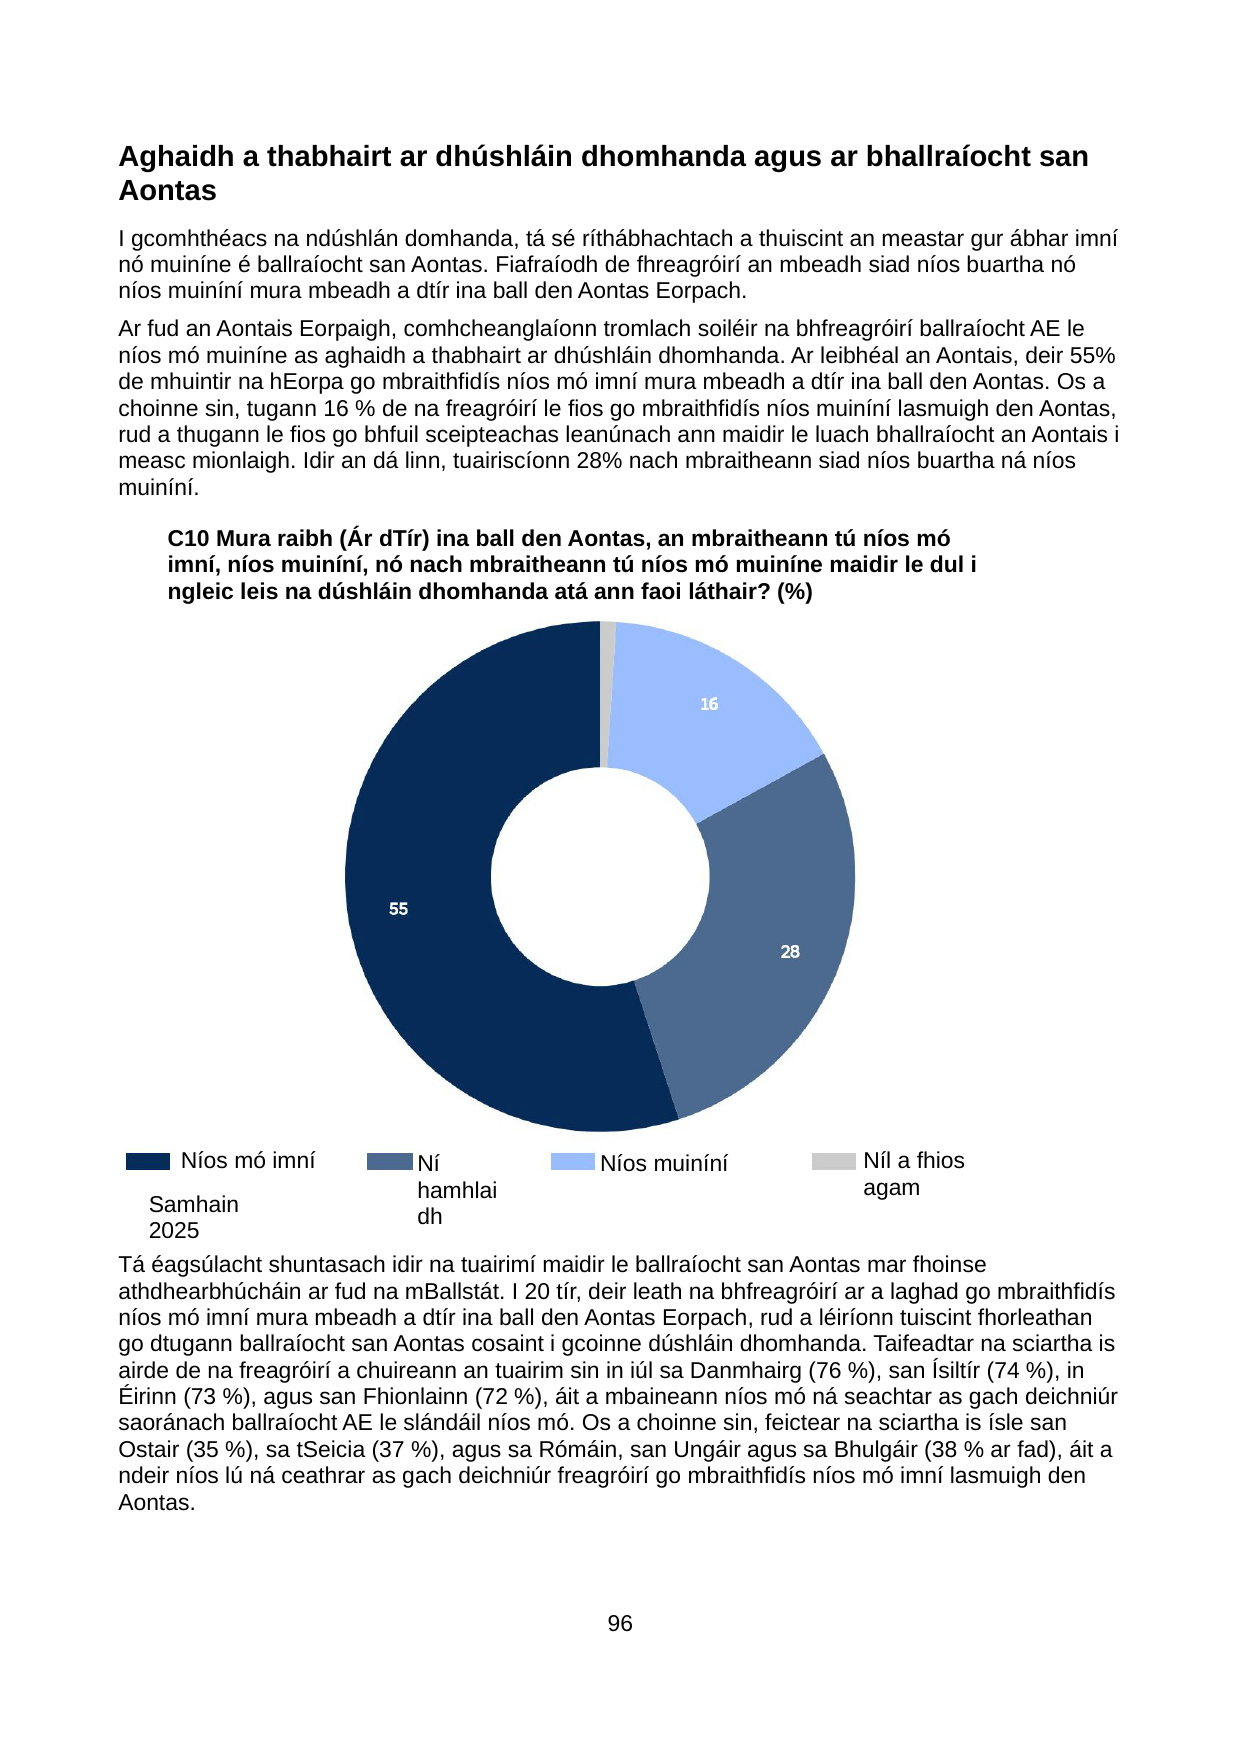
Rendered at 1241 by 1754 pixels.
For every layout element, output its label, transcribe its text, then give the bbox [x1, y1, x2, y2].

subtitle Aghaidh a thabhairt ar dhúshláin dhomhanda agus ar bhallraíocht san Aontas [118, 139, 1122, 206]
picture [118, 1146, 860, 1171]
text I gcomhthéacs na ndúshlán domhanda, tá sé ríthábhachtach a thuiscint an meastar gur ábhar imní nó muiníne é ballraíocht san Aontas. Fiafraíodh de fhreagróirí an mbeadh siad níos buartha nó níos muiníní mura mbeadh a dtír ina ball den Aontas Eorpach. [118, 224, 1122, 303]
picture [625, 1160, 632, 1170]
picture [421, 1159, 429, 1171]
picture [604, 1159, 612, 1171]
text Ar fud an Aontais Eorpaigh, comhcheanglaíonn tromlach soiléir na bhfreagróirí ballraíocht AE le níos mó muiníne as aghaidh a thabhairt ar dhúshláin dhomhanda. Ar leibhéal an Aontais, deir 55% de mhuintir na hEorpa go mbraithfidís níos mó imní mura mbeadh a dtír ina ball den Aontas. Os a choinne sin, tugann 16 % de na freagróirí le fios go mbraithfidís níos muiníní lasmuigh den Aontas, rud a thugann le fios go bhfuil sceipteachas leanúnach ann maidir le luach bhallraíocht an Aontais i measc mionlaigh. Idir an dá linn, tuairiscíonn 28% nach mbraitheann siad níos buartha ná níos muiníní. [118, 315, 1122, 500]
text Tá éagsúlacht shuntasach idir na tuairimí maidir le ballraíocht san Aontas mar fhoinse athdhearbhúcháin ar fud na mBallstát. I 20 tír, deir leath na bhfreagróirí ar a laghad go mbraithfidís níos mó imní mura mbeadh a dtír ina ball den Aontas Eorpach, rud a léiríonn tuiscint fhorleathan go dtugann ballraíocht san Aontas cosaint i gcoinne dúshláin dhomhanda. Taifeadtar na sciartha is airde de na freagróirí a chuireann an tuairim sin in iúl sa Danmhairg (76 %), san Ísiltír (74 %), in Éirinn (73 %), agus san Fhionlainn (72 %), áit a mbaineann níos mó ná seachtar as gach deichniúr saoránach ballraíocht AE le slándáil níos mó. Os a choinne sin, feictear na sciartha is ísle san Ostair (35 %), sa tSeicia (37 %), agus sa Rómáin, san Ungáir agus sa Bhulgáir (38 % ar fad), áit a ndeir níos lú ná ceathrar as gach deichniúr freagróirí go mbraithfidís níos mó imní lasmuigh den Aontas. [118, 512, 1122, 1515]
picture [338, 615, 863, 1142]
